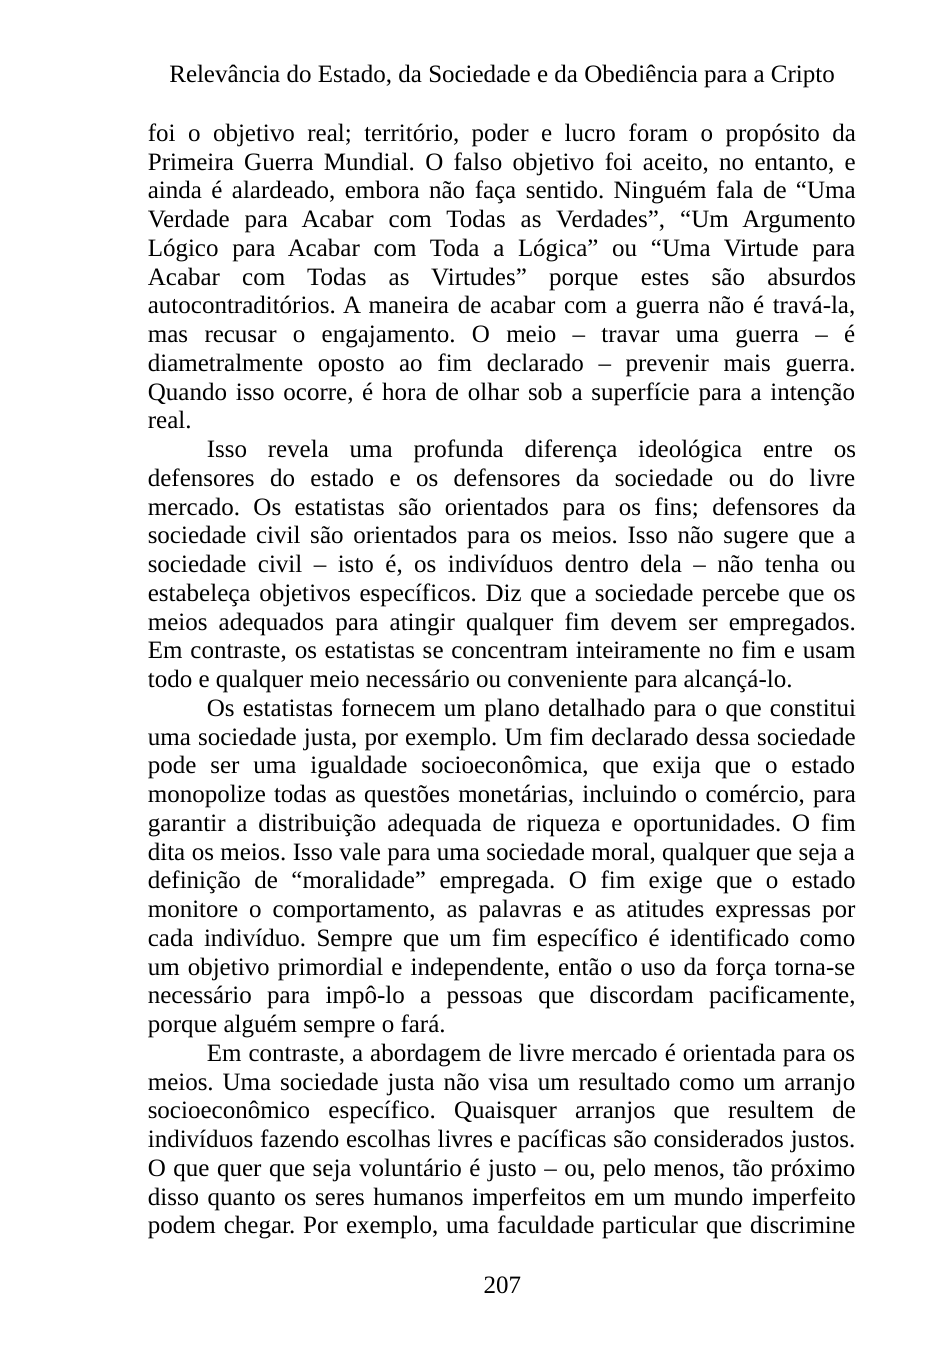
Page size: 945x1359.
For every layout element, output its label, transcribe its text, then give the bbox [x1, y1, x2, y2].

text Isso revela uma profunda diferença ideológica entre os defensores do estado e os defensores da sociedade ou do livre mercado. Os estatistas são orientados para os fins; defensores da sociedade civil são orientados para os meios. Isso não sugere que a sociedade civil – isto é, os indivíduos dentro dela – não tenha ou estabeleça objetivos específicos. Diz que a sociedade percebe que os meios adequados para atingir qualquer fim devem ser empregados. Em contraste, os estatistas se concentram inteiramente no fim e usam todo e qualquer meio necessário ou conveniente para alcançá-lo. [148, 434, 856, 693]
text foi o objetivo real; território, poder e lucro foram o propósito da Primeira Guerra Mundial. O falso objetivo foi aceito, no entanto, e ainda é alardeado, embora não faça sentido. Ninguém fala de “Uma Verdade para Acabar com Todas as Verdades”, “Um Argumento Lógico para Acabar com Toda a Lógica” ou “Uma Virtude para Acabar com Todas as Virtudes” porque estes são absurdos autocontraditórios. A maneira de acabar com a guerra não é travá-la, mas recusar o engajamento. O meio – travar uma guerra – é diametralmente oposto ao fim declarado – prevenir mais guerra. Quando isso ocorre, é hora de olhar sob a superfície para a intenção real. [148, 118, 856, 434]
text Os estatistas fornecem um plano detalhado para o que constitui uma sociedade justa, por exemplo. Um fim declarado dessa sociedade pode ser uma igualdade socioeconômica, que exija que o estado monopolize todas as questões monetárias, incluindo o comércio, para garantir a distribuição adequada de riqueza e oportunidades. O fim dita os meios. Isso vale para uma sociedade moral, qualquer que seja a definição de “moralidade” empregada. O fim exige que o estado monitore o comportamento, as palavras e as atitudes expressas por cada indivíduo. Sempre que um fim específico é identificado como um objetivo primordial e independente, então o uso da força torna-se necessário para impô-lo a pessoas que discordam pacificamente, porque alguém sempre o fará. [148, 693, 856, 1038]
text Em contraste, a abordagem de livre mercado é orientada para os meios. Uma sociedade justa não visa um resultado como um arranjo socioeconômico específico. Quaisquer arranjos que resultem de indivíduos fazendo escolhas livres e pacíficas são considerados justos. O que quer que seja voluntário é justo – ou, pelo menos, tão próximo disso quanto os seres humanos imperfeitos em um mundo imperfeito podem chegar. Por exemplo, uma faculdade particular que discrimine [148, 1038, 856, 1239]
